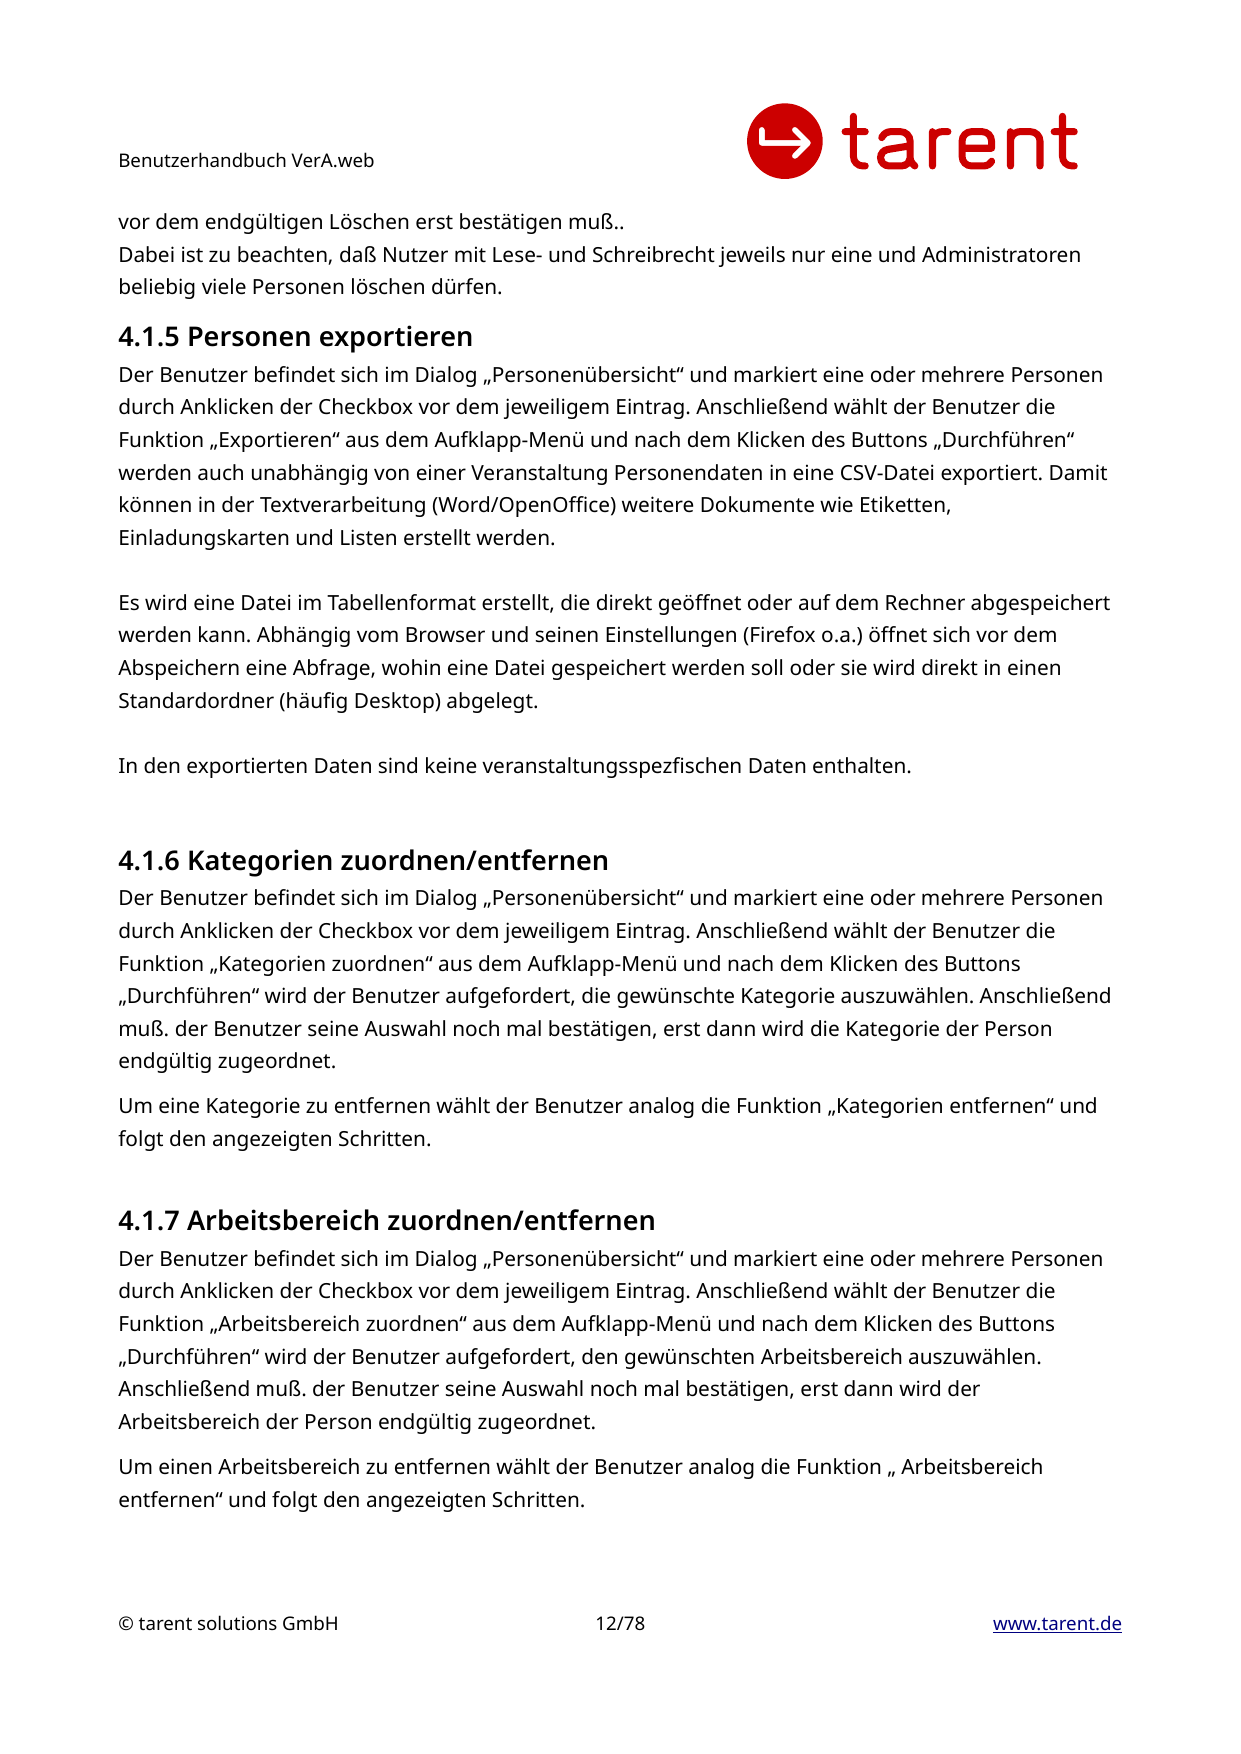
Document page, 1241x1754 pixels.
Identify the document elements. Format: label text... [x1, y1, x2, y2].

text Der Benutzer befindet sich im Dialog „Personenübersicht“ und markiert eine oder mehrere Personen durch Anklicken der Checkbox vor dem jeweiligem Eintrag. Anschließend wählt der Benutzer die Funktion „Arbeitsbereich zuordnen“ aus dem Aufklapp-Menü und nach dem Klicken des Buttons „Durchführen“ wird der Benutzer aufgefordert, den gewünschten Arbeitsbereich auszuwählen. Anschließend muß. der Benutzer seine Auswahl noch mal bestätigen, erst dann wird der Arbeitsbereich der Person endgültig zugeordnet. [118, 1244, 1122, 1436]
text Der Benutzer befindet sich im Dialog „Personenübersicht“ und markiert eine oder mehrere Personen durch Anklicken der Checkbox vor dem jeweiligem Eintrag. Anschließend wählt der Benutzer die Funktion „Exportieren“ aus dem Aufklapp-Menü und nach dem Klicken des Buttons „Durchführen“ werden auch unabhängig von einer Veranstaltung Personendaten in eine CSV-Datei exportiert. Damit können in der Textverarbeitung (Word/OpenOffice) weitere Dokumente wie Etiketten, Einladungskarten und Listen erstellt werden. [118, 360, 1122, 551]
text Es wird eine Datei im Tabellenformat erstellt, die direkt geöffnet oder auf dem Rechner abgespeichert werden kann. Abhängig vom Browser und seinen Einstellungen (Firefox o.a.) öffnet sich vor dem Abspeichern eine Abfrage, wohin eine Datei gespeichert werden soll oder sie wird direkt in einen Standardordner (häufig Desktop) abgelegt. [118, 588, 1122, 714]
text Um einen Arbeitsbereich zu entfernen wählt der Benutzer analog die Funktion „ Arbeitsbereich entfernen“ und folgt den angezeigten Schritten. [118, 1452, 1122, 1513]
subtitle Kategorien zuordnen/entfernen [118, 841, 1122, 878]
text Um eine Kategorie zu entfernen wählt der Benutzer analog die Funktion „Kategorien entfernen“ und folgt den angezeigten Schritten. [118, 1091, 1122, 1152]
text Der Benutzer befindet sich im Dialog „Personenübersicht“ und markiert eine oder mehrere Personen durch Anklicken der Checkbox vor dem jeweiligem Eintrag. Anschließend wählt der Benutzer die Funktion „Kategorien zuordnen“ aus dem Aufklapp-Menü und nach dem Klicken des Buttons „Durchführen“ wird der Benutzer aufgefordert, die gewünschte Kategorie auszuwählen. Anschließend muß. der Benutzer seine Auswahl noch mal bestätigen, erst dann wird die Kategorie der Person endgültig zugeordnet. [118, 883, 1122, 1075]
subtitle Arbeitsbereich zuordnen/entfernen [118, 1202, 1122, 1238]
text vor dem endgültigen Löschen erst bestätigen muß.. [118, 207, 1122, 236]
subtitle Personen exportieren [118, 317, 1122, 354]
text In den exportierten Daten sind keine veranstaltungsspezfischen Daten enthalten. [118, 751, 1122, 779]
text Dabei ist zu beachten, daß Nutzer mit Lese- und Schreibrecht jeweils nur eine und Administratoren beliebig viele Personen löschen dürfen. [118, 240, 1122, 301]
